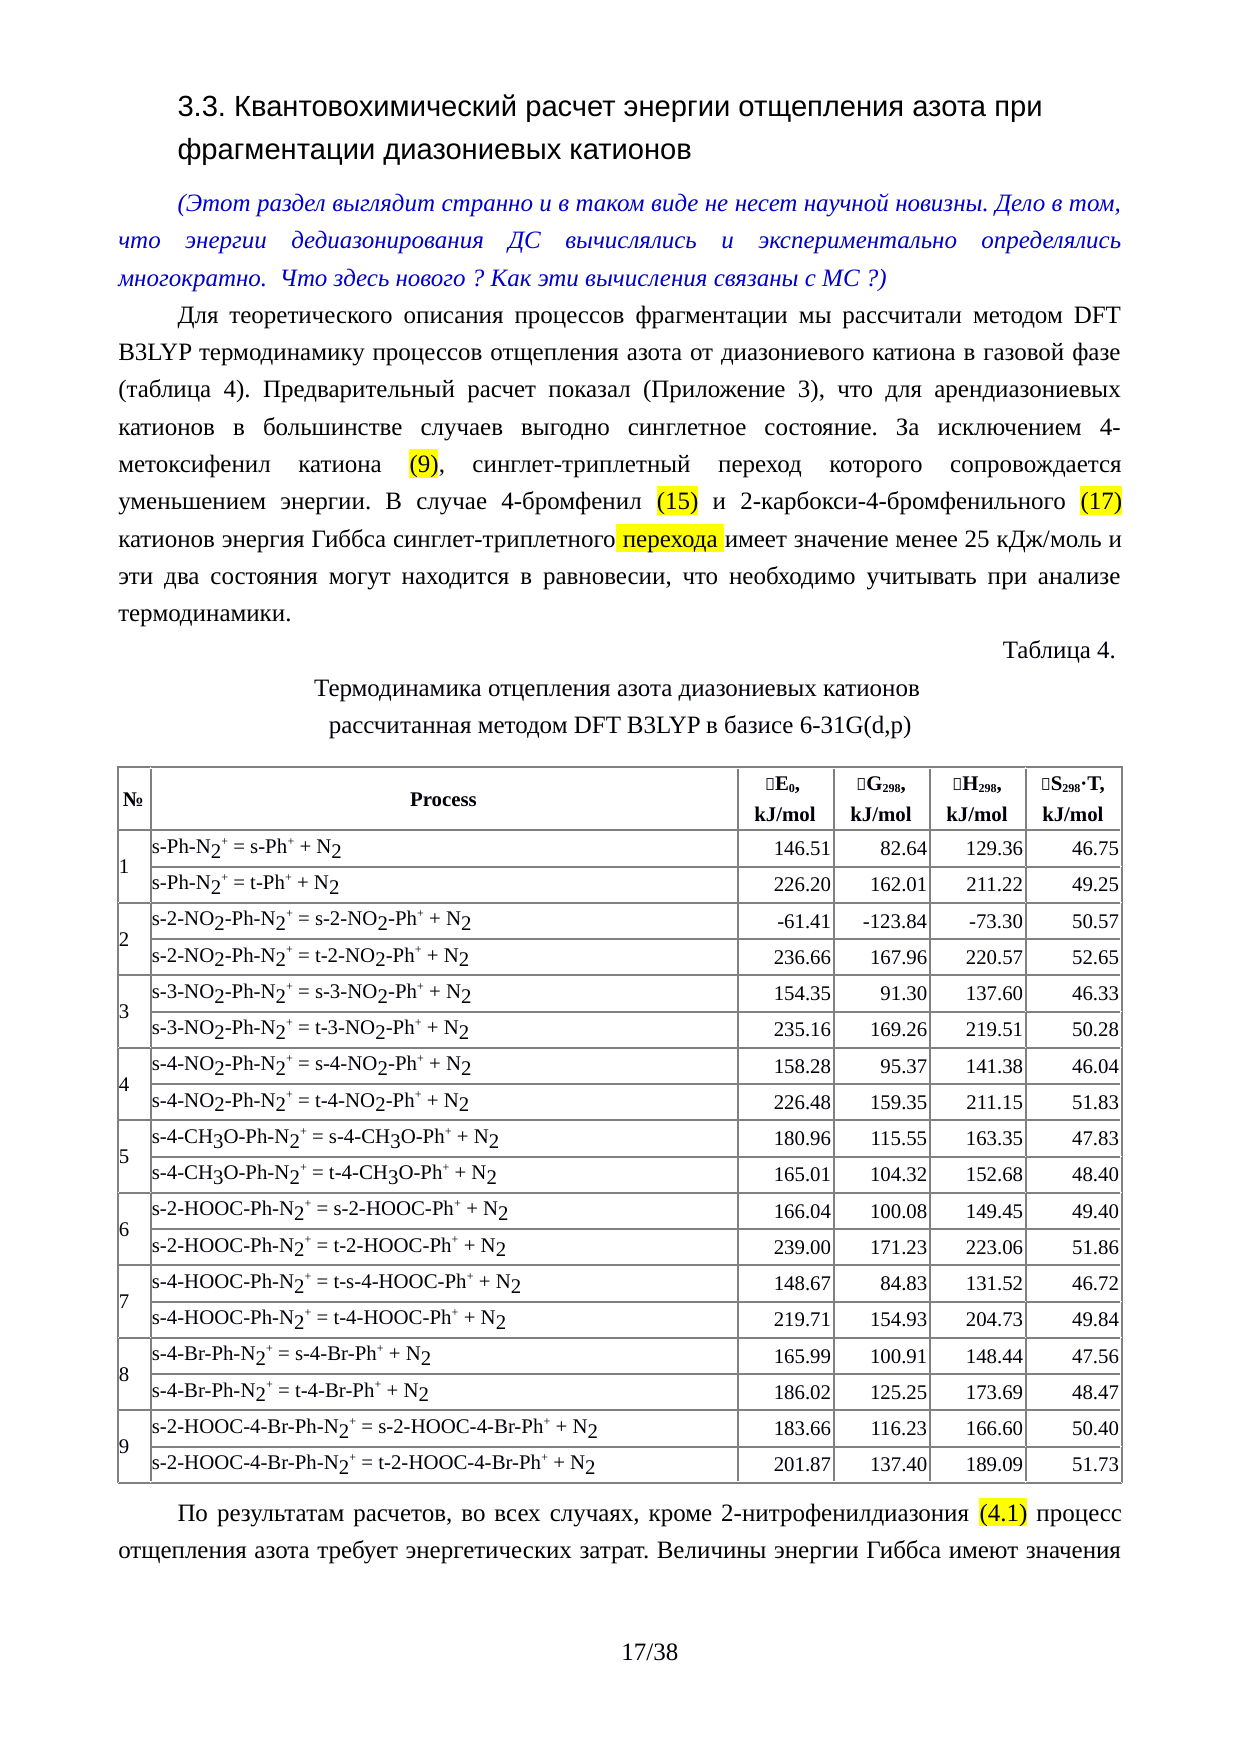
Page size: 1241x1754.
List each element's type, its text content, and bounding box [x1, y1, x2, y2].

table_cell 169.26 [835, 1013, 929, 1047]
table_cell 223.06 [931, 1230, 1025, 1264]
table_cell 129.36 [931, 831, 1025, 866]
table_cell 50.28 [1027, 1011, 1121, 1047]
table_cell 189.09 [930, 1448, 1026, 1482]
table_cell 115.55 [835, 1121, 929, 1156]
table_cell -73.30 [931, 904, 1025, 938]
table_cell 2 [119, 904, 150, 974]
table_header H298, kJ/mol [931, 768, 1025, 829]
table_cell s-Ph-N2+ = t-Ph+ + N2 [152, 868, 737, 902]
table_cell 158.28 [739, 1049, 833, 1083]
table_cell s-4-HOOC-Ph-N2+ = t-s-4-HOOC-Ph+ + N2 [152, 1266, 737, 1301]
table_cell 100.08 [835, 1194, 929, 1228]
table_cell s-2-HOOC-4-Br-Ph-N2+ = s-2-HOOC-4-Br-Ph+ + N2 [152, 1411, 737, 1446]
table_cell 154.35 [739, 976, 833, 1011]
table_cell s-4-CH3O-Ph-N2+ = s-4-CH3O-Ph+ + N2 [152, 1121, 737, 1156]
table_cell 201.87 [738, 1448, 834, 1482]
table_cell 46.33 [1027, 974, 1121, 1011]
table_cell 46.75 [1027, 829, 1121, 866]
list 3.3. Квантовохимический расчет энергии отщепления азота при фрагментации диазониевых катионов [177, 88, 1122, 166]
table_cell 171.23 [835, 1230, 929, 1264]
table_header S298·T, kJ/mol [1027, 768, 1121, 829]
table_cell 49.40 [1027, 1192, 1121, 1228]
table_cell 180.96 [739, 1121, 833, 1156]
table_cell s-4-NO2-Ph-N2+ = t-4-NO2-Ph+ + N2 [152, 1085, 737, 1119]
table_cell 125.25 [835, 1375, 929, 1409]
table_cell 165.99 [739, 1339, 833, 1373]
table_cell -123.84 [835, 904, 929, 938]
table_cell 3 [119, 976, 150, 1047]
table_cell 49.25 [1027, 866, 1121, 902]
table_header E0, kJ/mol [739, 768, 833, 829]
table_cell 220.57 [931, 940, 1025, 974]
table_cell 166.60 [931, 1411, 1025, 1446]
table_cell 148.67 [739, 1266, 833, 1301]
table_cell 49.84 [1027, 1301, 1121, 1337]
table_cell 47.56 [1027, 1337, 1121, 1373]
table_cell 137.40 [834, 1448, 930, 1482]
table_cell 7 [119, 1266, 150, 1337]
table_cell s-4-HOOC-Ph-N2+ = t-4-HOOC-Ph+ + N2 [152, 1303, 737, 1337]
list Для теоретического описания процессов фрагментации мы рассчитали методом DFT B3LYP термодинамику процессов отщепления азота от диазониевого катиона в газовой фазе (таблица 4). Предварительный расчет показал (Приложение 3), что для арендиазониевых катионов в большинстве случаев выгодно синглетное состояние. За исключением 4-метоксифенил катиона (9), синглет-триплетный переход которого сопровождается уменьшением энергии. В случае 4-бромфенил (15) и 2-карбокси-4-бромфенильного (17) катионов энергия Гиббса синглет-триплетного перехода имеет значение менее 25 кДж/моль и эти два состояния могут находится в равновесии, что необходимо учитывать при анализе термодинамики. [118, 300, 1122, 627]
table_cell 82.64 [835, 831, 929, 866]
table_cell 51.86 [1027, 1228, 1121, 1264]
table_cell 91.30 [835, 976, 929, 1011]
table_cell 48.40 [1027, 1156, 1121, 1192]
table_cell 219.51 [931, 1013, 1025, 1047]
table_cell 235.16 [739, 1013, 833, 1047]
table_cell 148.44 [931, 1339, 1025, 1373]
table_cell s-3-NO2-Ph-N2+ = s-3-NO2-Ph+ + N2 [152, 976, 737, 1011]
table_cell 186.02 [739, 1375, 833, 1409]
table_cell 46.04 [1027, 1047, 1121, 1083]
table_cell s-2-HOOC-Ph-N2+ = t-2-HOOC-Ph+ + N2 [152, 1230, 737, 1264]
table_cell 46.72 [1027, 1264, 1121, 1301]
table_cell s-2-HOOC-Ph-N2+ = s-2-HOOC-Ph+ + N2 [152, 1194, 737, 1228]
table_cell 162.01 [835, 868, 929, 902]
list рассчитанная методом DFT B3LYP в базисе 6-31G(d,p) [118, 710, 1122, 739]
table_cell 166.04 [739, 1194, 833, 1228]
table_cell 5 [119, 1121, 150, 1192]
table_cell 211.22 [931, 868, 1025, 902]
table_cell s-4-Br-Ph-N2+ = t-4-Br-Ph+ + N2 [152, 1375, 737, 1409]
table_cell 9 [119, 1411, 151, 1482]
list (Этот раздел выглядит странно и в таком виде не несет научной новизны. Дело в том, что энергии дедиазонирования ДС вычислялись и экспериментально определялись многократно. Что здесь нового ? Как эти вычисления связаны с МС ?) [118, 188, 1122, 291]
table_cell 6 [119, 1194, 150, 1264]
table_cell 51.73 [1026, 1446, 1121, 1482]
table_cell 4 [119, 1049, 150, 1119]
table_cell 239.00 [739, 1230, 833, 1264]
table_cell s-4-NO2-Ph-N2+ = s-4-NO2-Ph+ + N2 [152, 1049, 737, 1083]
list По результатам расчетов, во всех случаях, кроме 2-нитрофенилдиазония (4.1) процесс отщепления азота требует энергетических затрат. Величины энергии Гиббса имеют значения [118, 1498, 1122, 1564]
list Таблица 4. [118, 636, 1122, 664]
table_cell 163.35 [931, 1121, 1025, 1156]
table_cell s-4-CH3O-Ph-N2+ = t-4-CH3O-Ph+ + N2 [152, 1158, 737, 1192]
table_cell 211.15 [931, 1085, 1025, 1119]
table_cell s-4-Br-Ph-N2+ = s-4-Br-Ph+ + N2 [152, 1339, 737, 1373]
table_cell 236.66 [739, 940, 833, 974]
table_cell 137.60 [931, 976, 1025, 1011]
list Термодинамика отцепления азота диазониевых катионов [118, 673, 1122, 702]
table_cell 84.83 [835, 1266, 929, 1301]
table_cell 219.71 [739, 1303, 833, 1337]
table_cell 226.20 [739, 868, 833, 902]
table_cell 131.52 [931, 1266, 1025, 1301]
table_header G298, kJ/mol [835, 768, 929, 829]
table_cell 50.57 [1027, 902, 1121, 938]
table_cell 159.35 [835, 1085, 929, 1119]
table_cell 50.40 [1027, 1409, 1121, 1446]
table_cell 167.96 [835, 940, 929, 974]
table_cell 183.66 [739, 1411, 833, 1446]
table_cell 8 [119, 1339, 150, 1409]
table_cell 100.91 [835, 1339, 929, 1373]
table_cell 141.38 [931, 1049, 1025, 1083]
table_cell 48.47 [1027, 1373, 1121, 1409]
table_cell 226.48 [739, 1085, 833, 1119]
table_cell s-Ph-N2+ = s-Ph+ + N2 [152, 831, 737, 866]
table_cell 51.83 [1027, 1083, 1121, 1119]
table_cell -61.41 [739, 904, 833, 938]
table_cell 173.69 [931, 1375, 1025, 1409]
table_cell 52.65 [1027, 938, 1121, 974]
table_cell 152.68 [931, 1158, 1025, 1192]
table_cell s-2-NO2-Ph-N2+ = t-2-NO2-Ph+ + N2 [152, 940, 737, 974]
table_cell 146.51 [739, 831, 833, 866]
table_cell 47.83 [1027, 1119, 1121, 1156]
table_cell s-3-NO2-Ph-N2+ = t-3-NO2-Ph+ + N2 [152, 1013, 737, 1047]
table_cell 204.73 [931, 1303, 1025, 1337]
table_cell 165.01 [739, 1158, 833, 1192]
table_cell 154.93 [835, 1303, 929, 1337]
table_header № [119, 768, 150, 829]
table_cell 1 [119, 831, 150, 902]
table_cell 149.45 [931, 1194, 1025, 1228]
table_cell 95.37 [835, 1049, 929, 1083]
table_cell 104.32 [835, 1158, 929, 1192]
table_header Process [152, 768, 737, 829]
table_cell 116.23 [835, 1411, 929, 1446]
table_cell s-2-NO2-Ph-N2+ = s-2-NO2-Ph+ + N2 [152, 904, 737, 938]
table_cell s-2-HOOC-4-Br-Ph-N2+ = t-2-HOOC-4-Br-Ph+ + N2 [151, 1448, 738, 1482]
